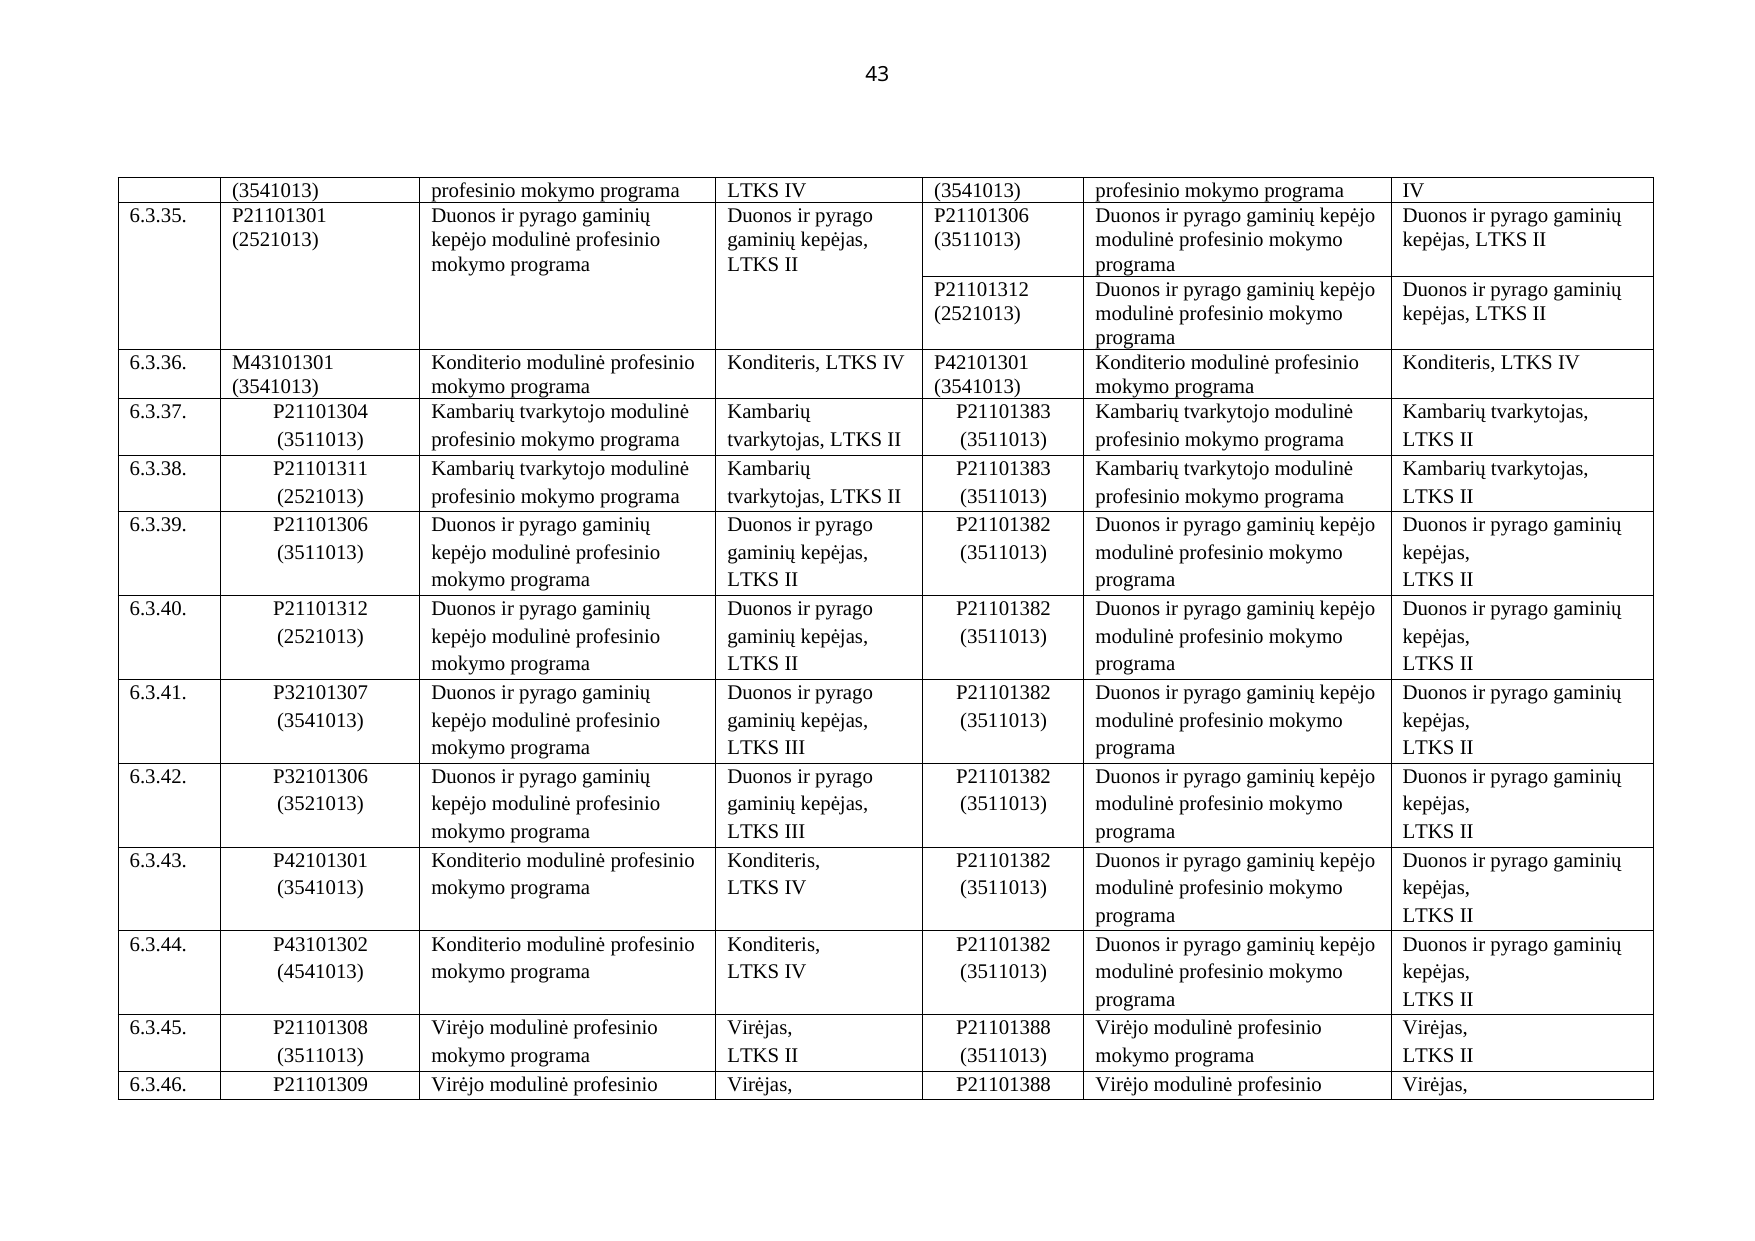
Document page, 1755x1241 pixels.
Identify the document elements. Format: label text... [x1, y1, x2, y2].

table_cell Konditeris, LTKS IV [1392, 350, 1653, 398]
table_cell Virėjo modulinė profesinio mokymo programa [420, 1015, 715, 1071]
table_cell Duonos ir pyrago gaminių kepėjo modulinė profesinio mokymo programa [1084, 512, 1391, 595]
table_cell 6.3.40. [119, 596, 220, 679]
table_cell 6.3.46. [119, 1072, 220, 1099]
table_cell Duonos ir pyrago gaminių kepėjas, LTKS II [716, 512, 922, 595]
table_cell Duonos ir pyrago gaminių kepėjas, LTKS II [1392, 277, 1653, 349]
table_cell Duonos ir pyrago gaminių kepėjas, LTKS II [1392, 596, 1653, 679]
table_cell Kambarių tvarkytojas, LTKS II [1392, 456, 1653, 511]
table_cell Virėjas, [716, 1072, 922, 1099]
table_cell P42101301 (3541013) [221, 848, 419, 930]
table_cell P21101308 (3511013) [221, 1015, 419, 1071]
table_cell Duonos ir pyrago gaminių kepėjo modulinė profesinio mokymo programa [1084, 931, 1391, 1014]
table_cell Duonos ir pyrago gaminių kepėjo modulinė profesinio mokymo programa [420, 512, 715, 595]
table_cell 6.3.38. [119, 456, 220, 511]
table_cell 6.3.41. [119, 680, 220, 763]
table_cell P21101383 (3511013) [923, 399, 1083, 455]
table_cell 6.3.35. [119, 203, 220, 349]
table_cell Duonos ir pyrago gaminių kepėjo modulinė profesinio mokymo programa [1084, 680, 1391, 763]
table_cell Virėjas, LTKS II [1392, 1015, 1653, 1071]
table_cell P32101306 (3521013) [221, 764, 419, 847]
table_cell P21101306 (3511013) [221, 512, 419, 595]
table_cell P21101301 (2521013) [221, 203, 419, 349]
table_cell Duonos ir pyrago gaminių kepėjas, LTKS II [716, 203, 922, 349]
table_cell P42101301 (3541013) [923, 350, 1083, 398]
table_cell (3541013) [923, 178, 1083, 202]
table_cell [119, 178, 220, 202]
table_cell P21101382 (3511013) [923, 764, 1083, 847]
table_cell 6.3.36. [119, 350, 220, 398]
table_cell 6.3.37. [119, 399, 220, 455]
table_cell Duonos ir pyrago gaminių kepėjas, LTKS II [1392, 764, 1653, 847]
table_cell P21101309 [221, 1072, 419, 1099]
table_cell P21101304 (3511013) [221, 399, 419, 455]
table_cell Duonos ir pyrago gaminių kepėjas, LTKS II [1392, 680, 1653, 763]
table_cell Virėjas, LTKS II [716, 1015, 922, 1071]
table_cell Duonos ir pyrago gaminių kepėjo modulinė profesinio mokymo programa [420, 203, 715, 349]
table_cell Duonos ir pyrago gaminių kepėjo modulinė profesinio mokymo programa [1084, 848, 1391, 930]
table_cell Kambarių tvarkytojo modulinė profesinio mokymo programa [1084, 456, 1391, 511]
table_cell Duonos ir pyrago gaminių kepėjas, LTKS II [716, 596, 922, 679]
table_cell Kambarių tvarkytojo modulinė profesinio mokymo programa [420, 456, 715, 511]
table_cell P21101382 (3511013) [923, 931, 1083, 1014]
table_cell P21101382 (3511013) [923, 848, 1083, 930]
table_cell P21101388 (3511013) [923, 1015, 1083, 1071]
table_cell P21101388 [923, 1072, 1083, 1099]
table_cell Virėjas, [1392, 1072, 1653, 1099]
table_cell Duonos ir pyrago gaminių kepėjas, LTKS III [716, 680, 922, 763]
table_cell 6.3.39. [119, 512, 220, 595]
table_cell Konditerio modulinė profesinio mokymo programa [1084, 350, 1391, 398]
table_cell Duonos ir pyrago gaminių kepėjas, LTKS III [716, 764, 922, 847]
table_cell Duonos ir pyrago gaminių kepėjo modulinė profesinio mokymo programa [420, 596, 715, 679]
table_cell Konditerio modulinė profesinio mokymo programa [420, 848, 715, 930]
table_cell P21101382 (3511013) [923, 512, 1083, 595]
table_cell Duonos ir pyrago gaminių kepėjas, LTKS II [1392, 848, 1653, 930]
table_cell Duonos ir pyrago gaminių kepėjo modulinė profesinio mokymo programa [1084, 203, 1391, 276]
table_cell Konditeris, LTKS IV [716, 350, 922, 398]
table_cell (3541013) [221, 178, 419, 202]
table_cell 6.3.43. [119, 848, 220, 930]
table_cell Kambarių tvarkytojo modulinė profesinio mokymo programa [1084, 399, 1391, 455]
table_cell Konditeris, LTKS IV [716, 848, 922, 930]
table_cell P43101302 (4541013) [221, 931, 419, 1014]
table_cell M43101301 (3541013) [221, 350, 419, 398]
table_cell Kambarių tvarkytojas, LTKS II [716, 456, 922, 511]
table_cell Virėjo modulinė profesinio [420, 1072, 715, 1099]
table_cell 6.3.42. [119, 764, 220, 847]
table_cell Duonos ir pyrago gaminių kepėjo modulinė profesinio mokymo programa [1084, 764, 1391, 847]
table_cell Konditerio modulinė profesinio mokymo programa [420, 931, 715, 1014]
table_cell Duonos ir pyrago gaminių kepėjo modulinė profesinio mokymo programa [420, 764, 715, 847]
table_cell Duonos ir pyrago gaminių kepėjo modulinė profesinio mokymo programa [1084, 596, 1391, 679]
table_cell 6.3.45. [119, 1015, 220, 1071]
table_cell Konditerio modulinė profesinio mokymo programa [420, 350, 715, 398]
table_cell LTKS IV [716, 178, 922, 202]
table_cell Kambarių tvarkytojas, LTKS II [716, 399, 922, 455]
table_cell Duonos ir pyrago gaminių kepėjas, LTKS II [1392, 512, 1653, 595]
table_cell P32101307 (3541013) [221, 680, 419, 763]
table_cell P21101306 (3511013) [923, 203, 1083, 276]
table_cell IV [1392, 178, 1653, 202]
table_cell Virėjo modulinė profesinio [1084, 1072, 1391, 1099]
table_cell profesinio mokymo programa [420, 178, 715, 202]
table_cell P21101312 (2521013) [221, 596, 419, 679]
table_cell Kambarių tvarkytojo modulinė profesinio mokymo programa [420, 399, 715, 455]
table_cell Duonos ir pyrago gaminių kepėjas, LTKS II [1392, 931, 1653, 1014]
table_cell 6.3.44. [119, 931, 220, 1014]
table_cell Duonos ir pyrago gaminių kepėjo modulinė profesinio mokymo programa [420, 680, 715, 763]
table_cell Duonos ir pyrago gaminių kepėjo modulinė profesinio mokymo programa [1084, 277, 1391, 349]
table_cell P21101311 (2521013) [221, 456, 419, 511]
table_cell P21101382 (3511013) [923, 680, 1083, 763]
table_cell Virėjo modulinė profesinio mokymo programa [1084, 1015, 1391, 1071]
table_cell P21101312 (2521013) [923, 277, 1083, 349]
table_cell P21101382 (3511013) [923, 596, 1083, 679]
table_cell Duonos ir pyrago gaminių kepėjas, LTKS II [1392, 203, 1653, 276]
table_cell profesinio mokymo programa [1084, 178, 1391, 202]
table_cell P21101383 (3511013) [923, 456, 1083, 511]
table_cell Konditeris, LTKS IV [716, 931, 922, 1014]
table_cell Kambarių tvarkytojas, LTKS II [1392, 399, 1653, 455]
